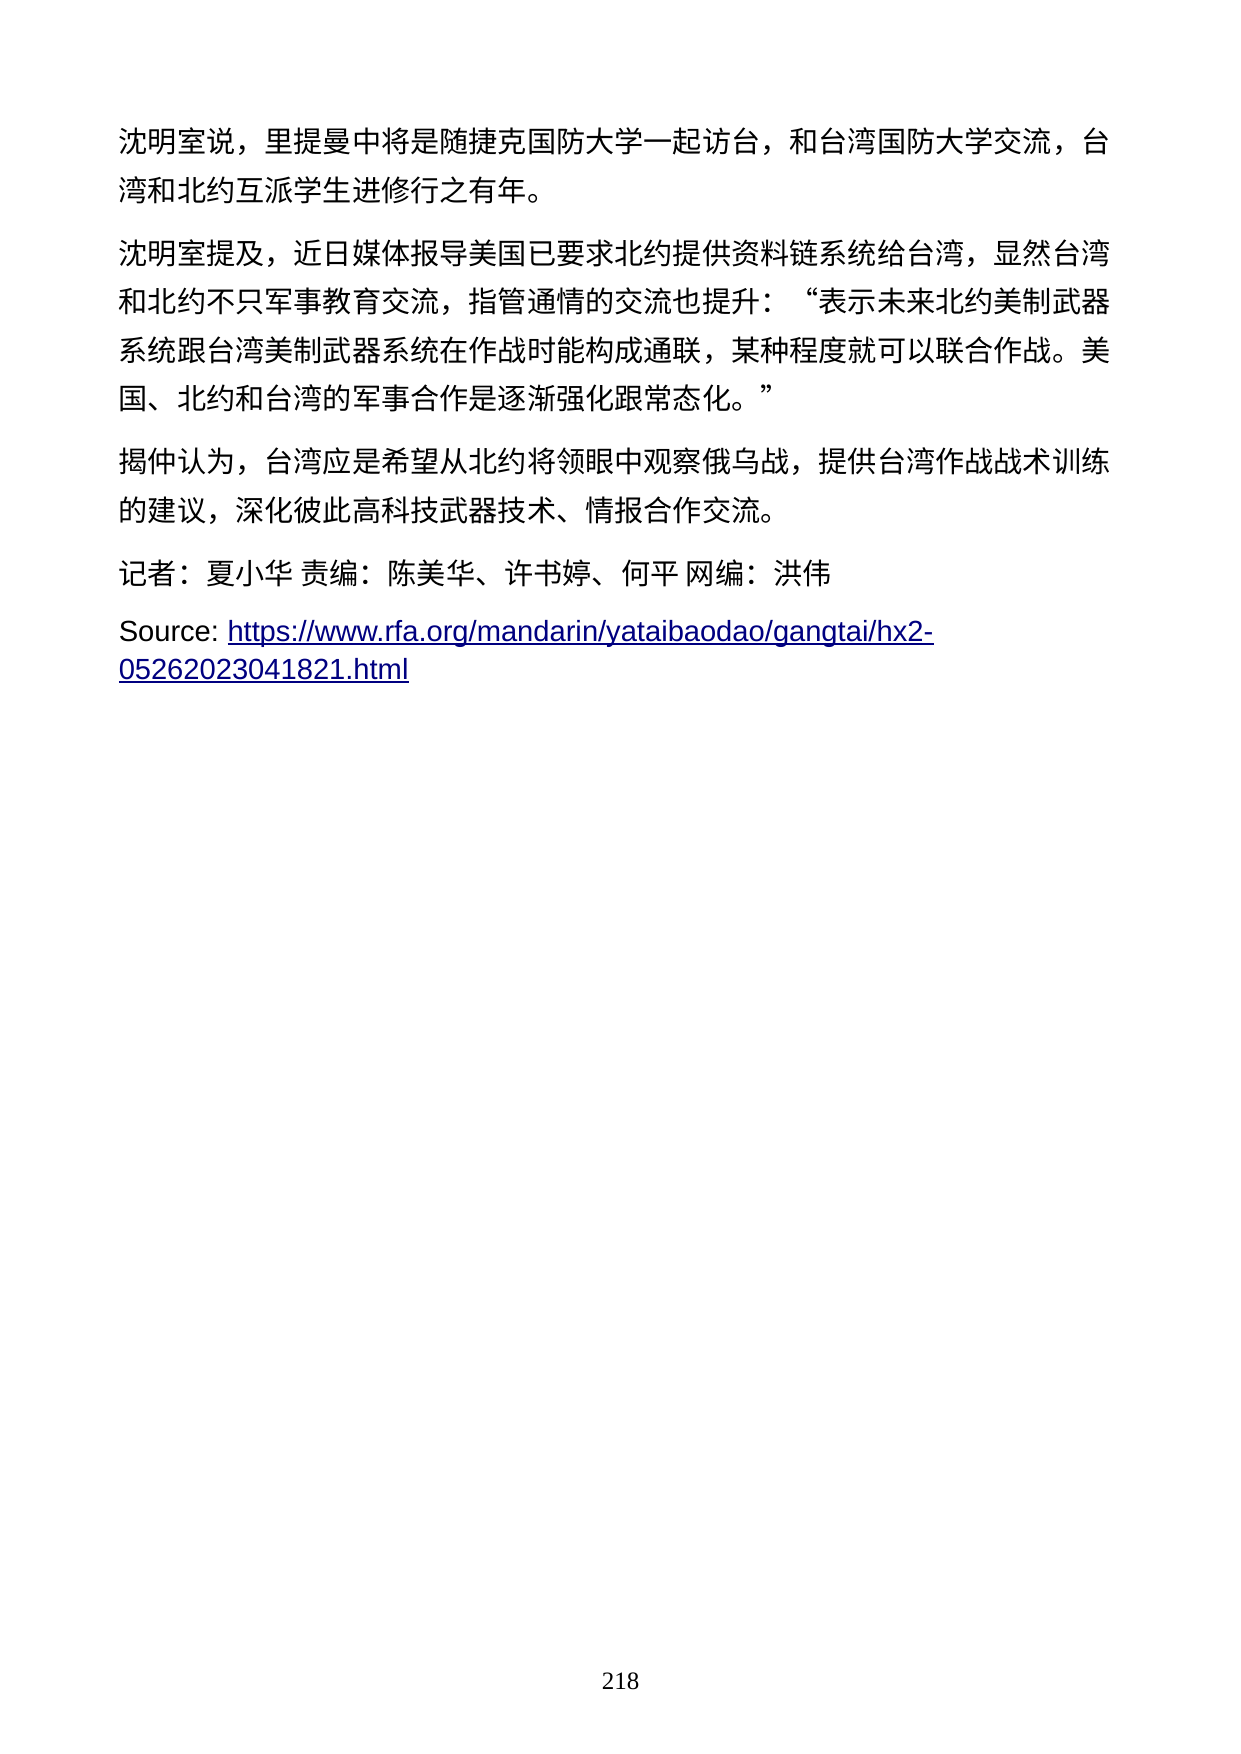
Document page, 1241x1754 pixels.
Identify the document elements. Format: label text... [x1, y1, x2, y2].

text 记者：夏小华 责编：陈美华、许书婷、何平 网编：洪伟 [118, 551, 1122, 593]
text Source: https://www.rfa.org/mandarin/yataibaodao/gangtai/hx2-05262023041821.html [118, 614, 1122, 686]
text 沈明室提及，近日媒体报导美国已要求北约提供资料链系统给台湾，显然台湾和北约不只军事教育交流，指管通情的交流也提升：“表示未来北约美制武器系统跟台湾美制武器系统在作战时能构成通联，某种程度就可以联合作战。美国、北约和台湾的军事合作是逐渐强化跟常态化。” [118, 230, 1122, 418]
text 沈明室说，里提曼中将是随捷克国防大学一起访台，和台湾国防大学交流，台湾和北约互派学生进修行之有年。 [118, 118, 1122, 209]
text 揭仲认为，台湾应是希望从北约将领眼中观察俄乌战，提供台湾作战战术训练的建议，深化彼此高科技武器技术、情报合作交流。 [118, 439, 1122, 530]
